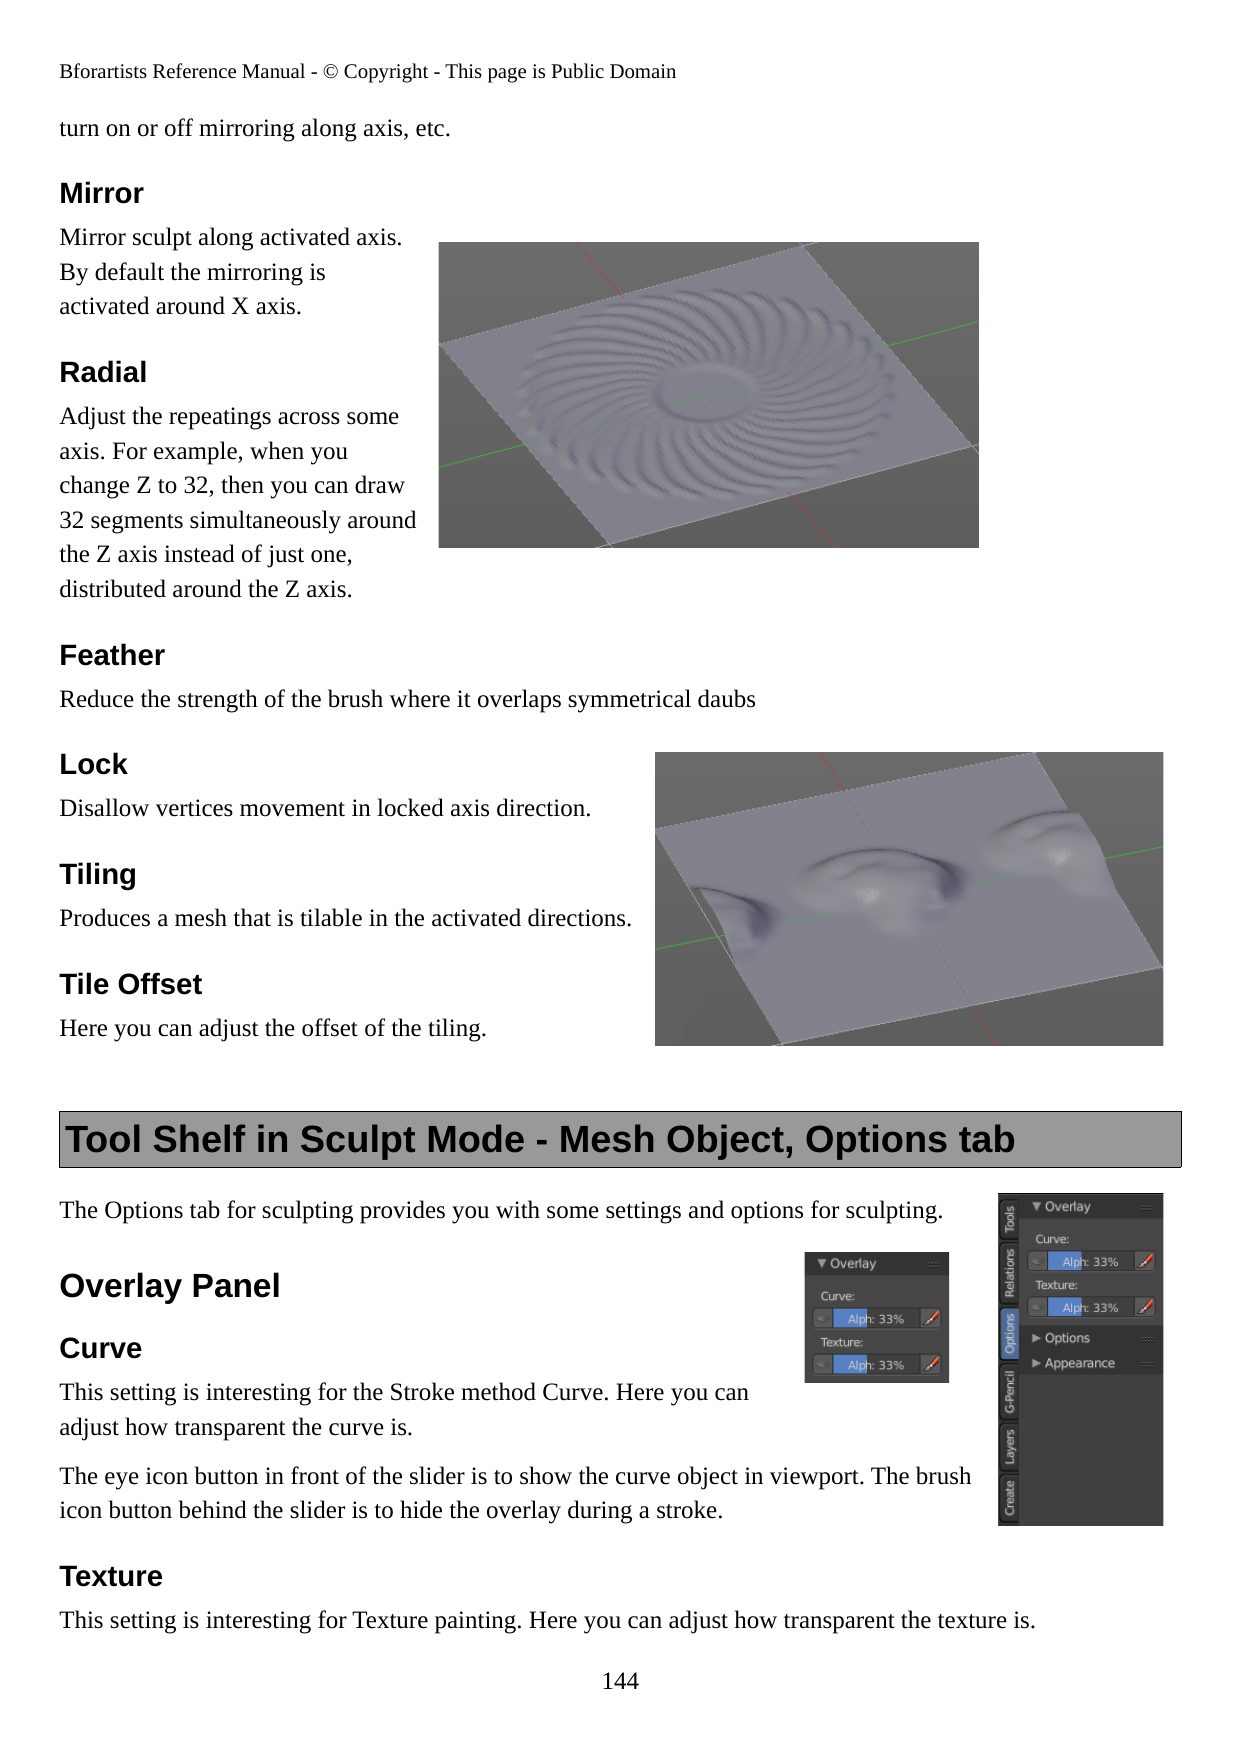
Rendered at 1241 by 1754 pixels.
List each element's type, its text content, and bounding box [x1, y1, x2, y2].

subtitle [1164, 1265, 1181, 1304]
text Adjust the repeatings across some axis. For example, when you change Z to 32, then you can draw 32 segments simultaneously around the Z axis instead of just one, distributed around the Z axis. [59, 401, 1181, 602]
text The eye icon button in front of the slider is to show the curve object in viewport. The brush icon button behind the slider is to hide the overlay during a stroke. [59, 1461, 998, 1524]
subtitle Curve [59, 1331, 804, 1365]
text Produces a mesh that is tilable in the activated directions. [59, 903, 655, 932]
subtitle Radial [59, 355, 438, 389]
subtitle Tiling [59, 857, 655, 891]
text The Options tab for sculpting provides you with some settings and options for sculpting. [59, 1196, 998, 1224]
text Disallow vertices movement in locked axis direction. [59, 793, 655, 822]
text This setting is interesting for the Stroke method Curve. Here you can adjust how transparent the curve is. [59, 1377, 998, 1441]
text Mirror sculpt along activated axis. By default the mirroring is activated around X axis. [59, 222, 1181, 320]
picture [655, 752, 1164, 1046]
subtitle Feather [59, 637, 1181, 671]
picture [998, 1193, 1164, 1526]
subtitle [1164, 967, 1181, 1001]
text Here you can adjust the offset of the tiling. [59, 1013, 655, 1042]
text turn on or off mirroring along axis, etc. [59, 113, 1181, 141]
subtitle Mirror [59, 176, 1181, 210]
subtitle Tile Offset [59, 967, 655, 1001]
table_header Tool Shelf in Sculpt Mode - Mesh Object, Options tab [60, 1112, 1181, 1167]
text This setting is interesting for Texture painting. Here you can adjust how transparent the texture is. [59, 1605, 1181, 1634]
subtitle [950, 1331, 998, 1365]
subtitle [979, 355, 1181, 389]
subtitle Overlay Panel [59, 1265, 804, 1304]
picture [804, 1252, 950, 1383]
subtitle Lock [59, 747, 1181, 781]
text Reduce the strength of the brush where it overlaps symmetrical daubs [59, 684, 1181, 712]
subtitle [1164, 857, 1181, 891]
subtitle [1164, 1331, 1181, 1365]
subtitle [950, 1265, 998, 1304]
picture [438, 242, 979, 548]
subtitle Texture [59, 1559, 1181, 1593]
